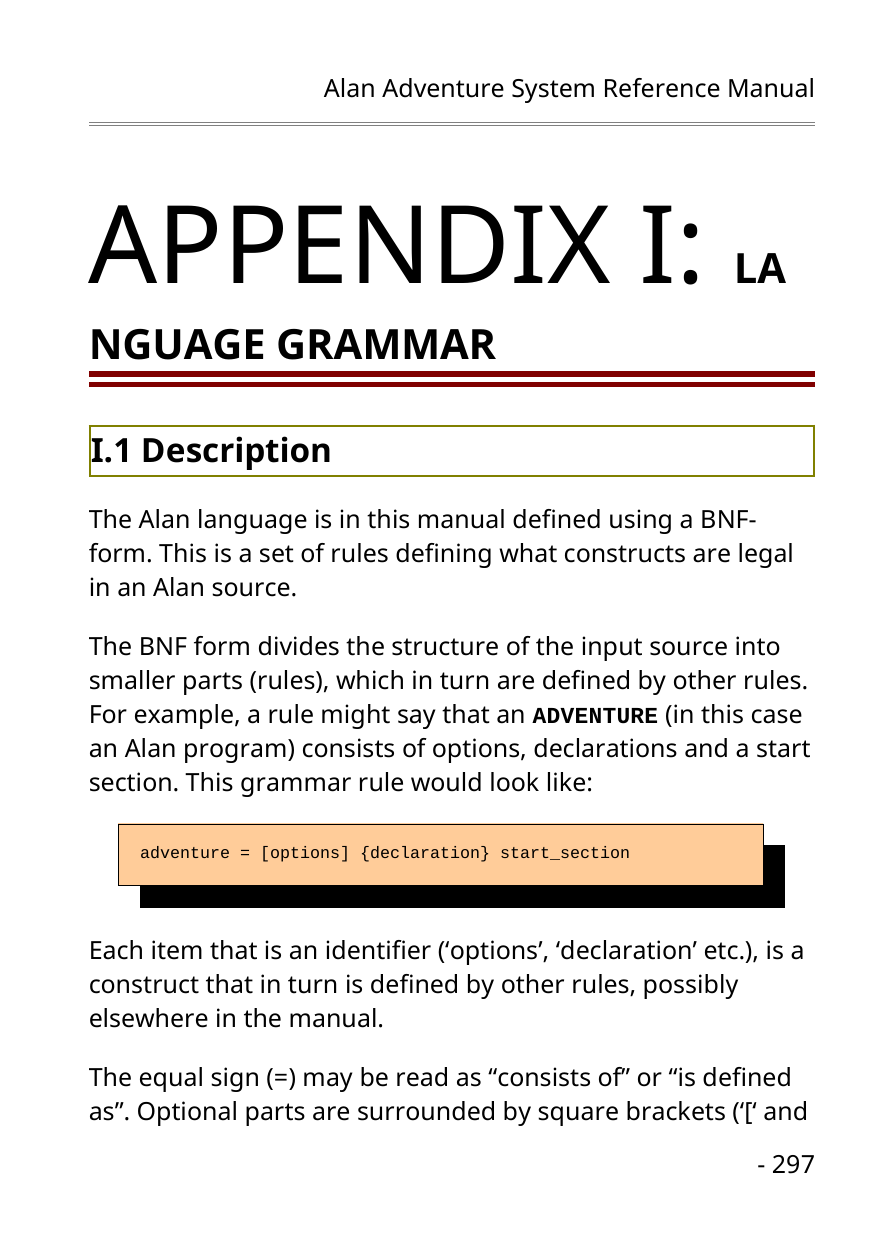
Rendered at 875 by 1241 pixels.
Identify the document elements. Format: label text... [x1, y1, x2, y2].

text Each item that is an identifier (‘options’, ‘declaration’ etc.), is a construct that in turn is defined by other rules, possibly elsewhere in the manual. [88, 933, 815, 1034]
subtitle LANGUAGE GRAMMAR [88, 167, 815, 387]
text adventure = [options] {declaration} start_section [119, 825, 763, 885]
subtitle Description [91, 427, 813, 475]
text The BNF form divides the structure of the input source into smaller parts (rules), which in turn are defined by other rules. For example, a rule might say that an ADVENTURE (in this case an Alan program) consists of options, declarations and a start section. This grammar rule would look like: [88, 629, 815, 798]
text The Alan language is in this manual defined using a BNF-form. This is a set of rules defining what constructs are legal in an Alan source. [88, 502, 815, 604]
text The equal sign (=) may be read as “consists of” or “is defined as”. Optional parts are surrounded by square brackets (‘[‘ and [88, 1059, 815, 1127]
